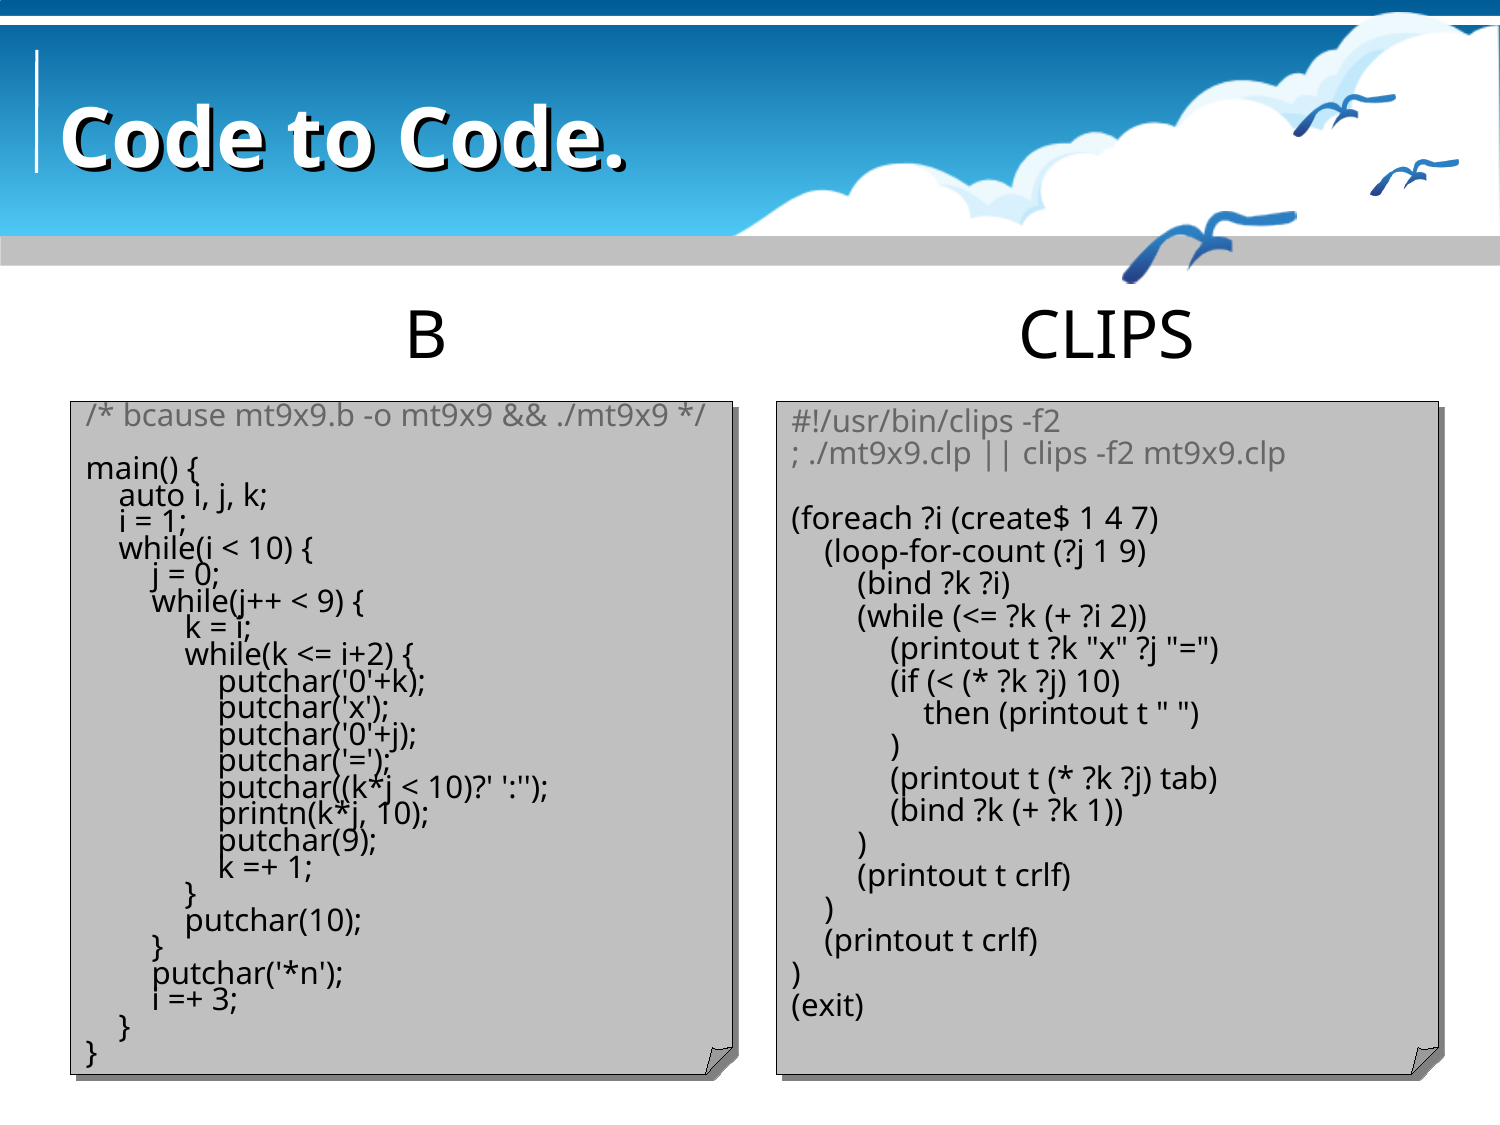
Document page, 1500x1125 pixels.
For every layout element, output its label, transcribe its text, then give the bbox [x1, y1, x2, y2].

title Code to Code. [59, 86, 1465, 186]
picture [730, 12, 1500, 284]
text_box CLIPS [1003, 283, 1247, 388]
text_box B [389, 283, 467, 388]
text_box /* bcause mt9x9.b -o mt9x9 && ./mt9x9 */ main() { auto i, j, k; i = 1; while(i < 10) { j = 0; while(j++ < 9) { k = i; while(k <= i+2) { putchar('0'+k); putchar('x'); putchar('0'+j); putchar('='); putchar((k*j < 10)?' ':''); printn(k*j, 10); putchar(9); k =+ 1; } putchar(10); } putchar('*n'); i =+ 3; } } [70, 401, 733, 1075]
text_box #!/usr/bin/clips -f2 ; ./mt9x9.clp || clips -f2 mt9x9.clp (foreach ?i (create$ 1 4 7) (loop-for-count (?j 1 9) (bind ?k ?i) (while (<= ?k (+ ?i 2)) (printout t ?k "x" ?j "=") (if (< (* ?k ?j) 10) then (printout t " ") ) (printout t (* ?k ?j) tab) (bind ?k (+ ?k 1)) ) (printout t crlf) ) (printout t crlf) ) (exit) [776, 401, 1439, 1075]
